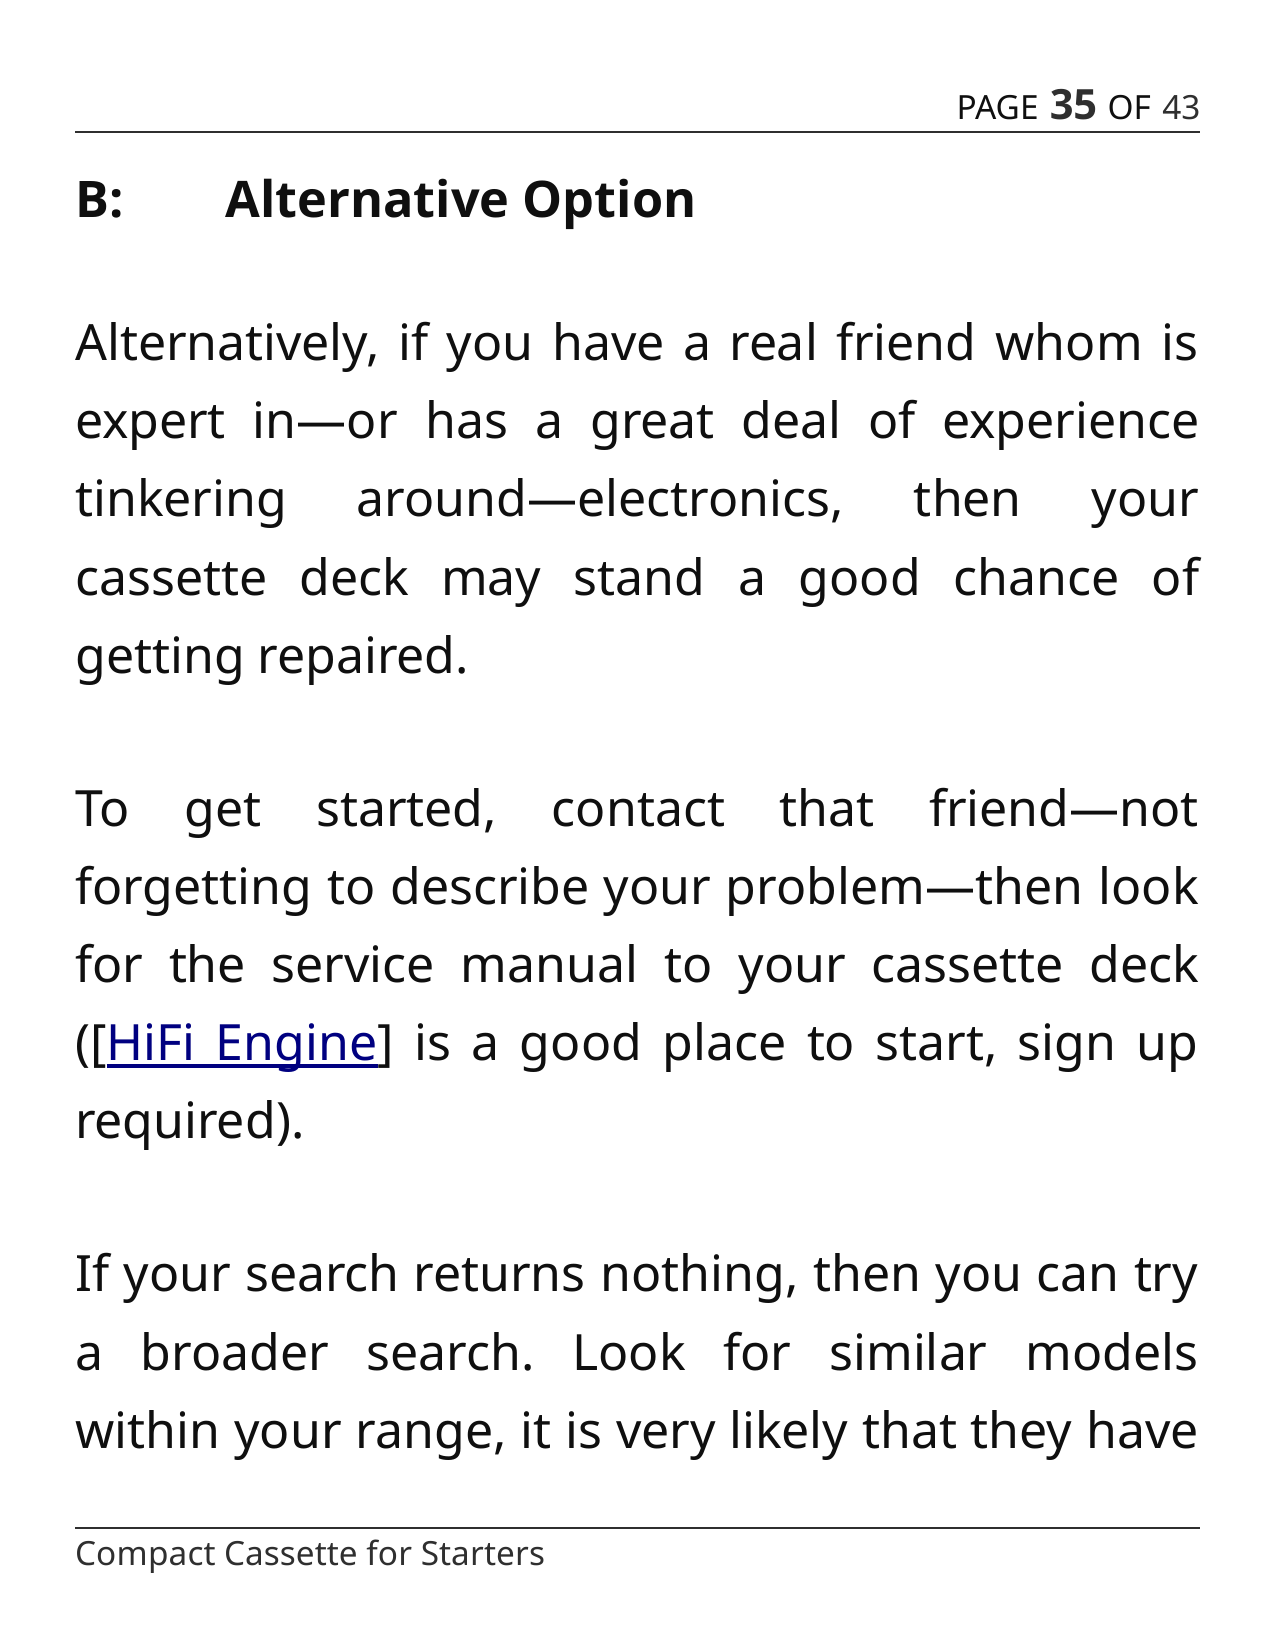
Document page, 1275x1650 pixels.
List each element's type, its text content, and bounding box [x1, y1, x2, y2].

text Alternatively, if you have a real friend whom is expert in—or has a great deal of experience tinkering around—electronics, then your cassette deck may stand a good chance of getting repaired. [75, 307, 1200, 687]
subtitle B: Alternative Option [75, 163, 1200, 232]
text To get started, contact that friend—not forgetting to describe your problem—then look for the service manual to your cassette deck ([HiFi Engine] is a good place to start, sign up required). [75, 773, 1200, 1153]
text If your search returns nothing, then you can try a broader search. Look for similar models within your range, it is very likely that they have [75, 1238, 1200, 1462]
